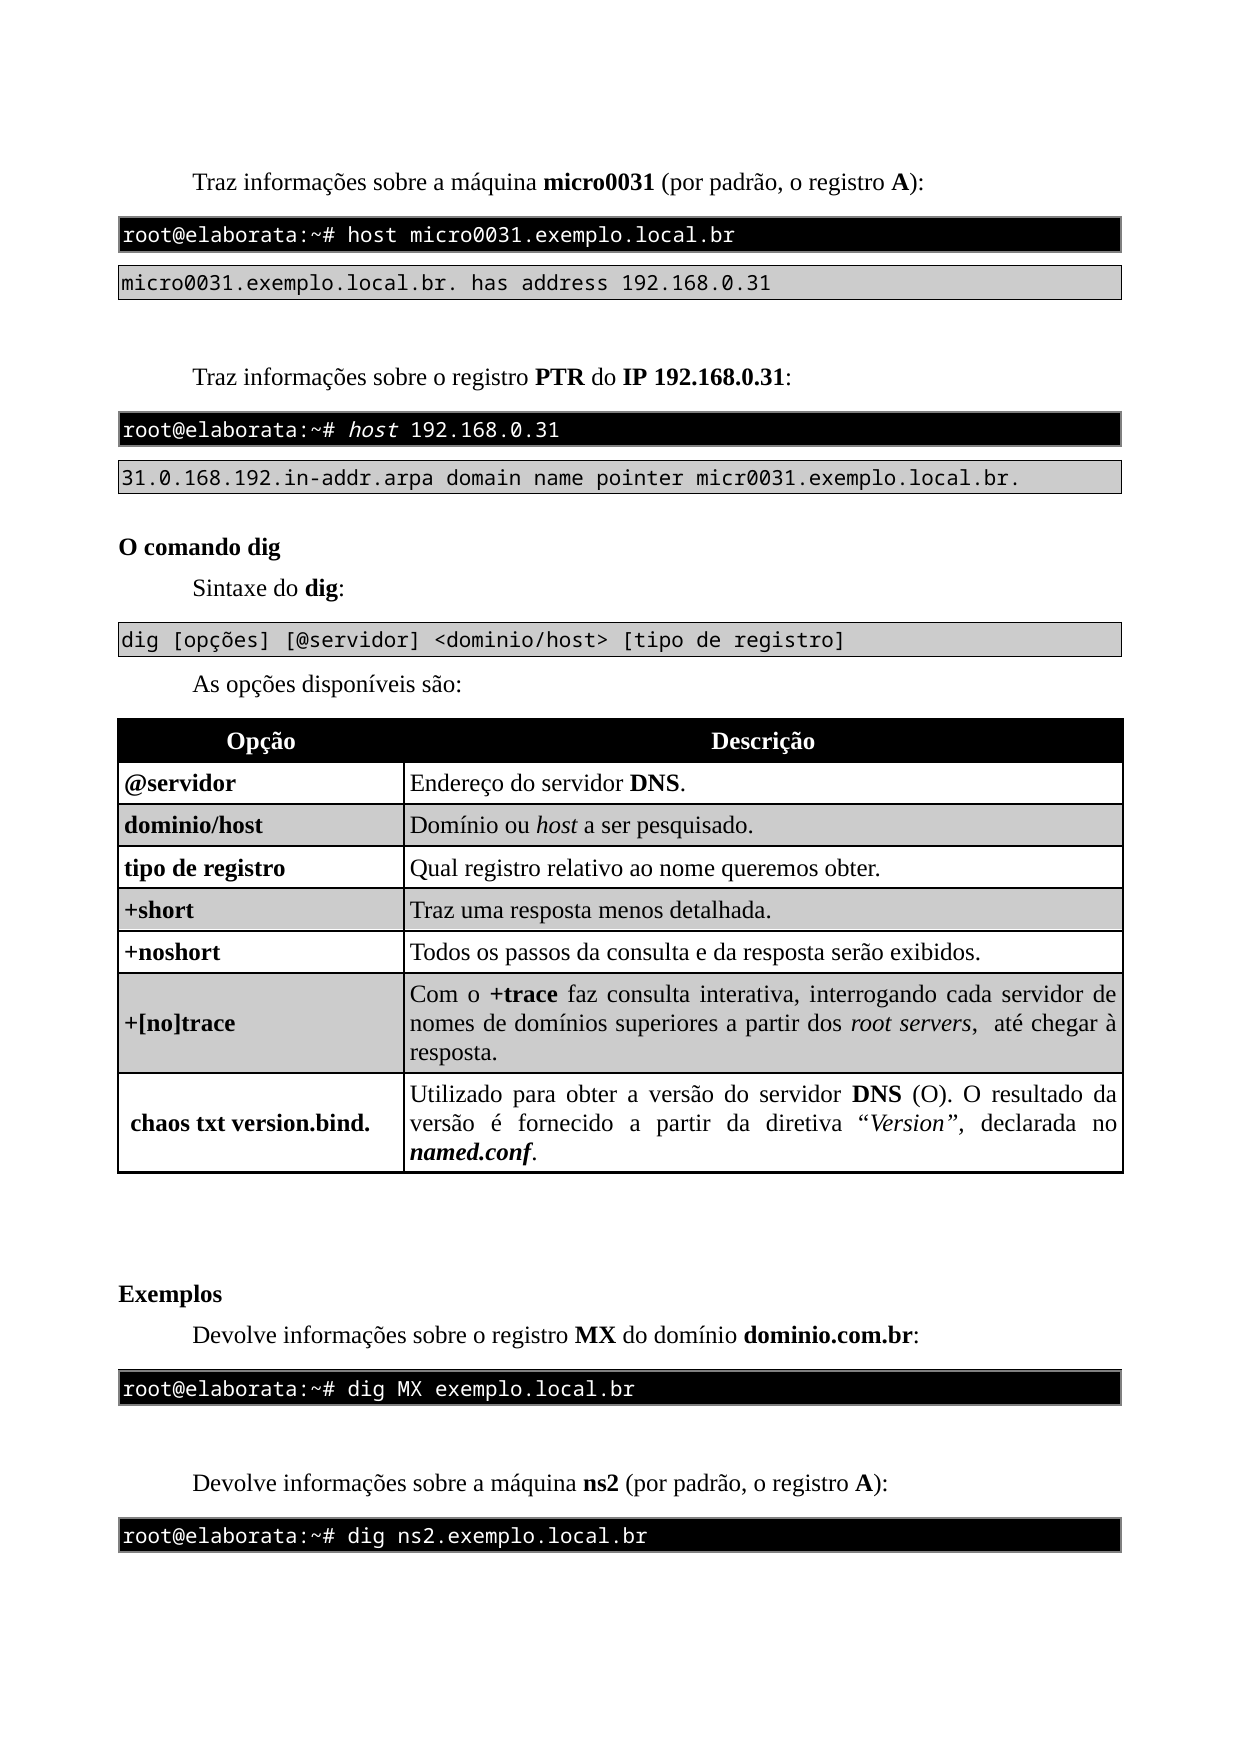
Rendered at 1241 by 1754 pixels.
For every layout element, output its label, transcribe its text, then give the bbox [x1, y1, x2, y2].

table_cell chaos txt version.bind. [119, 1074, 403, 1171]
table_cell +[no]trace [119, 974, 403, 1072]
text 31.0.168.192.in-addr.arpa domain name pointer micr0031.exemplo.local.br. [119, 461, 1121, 493]
text Devolve informações sobre a máquina ns2 (por padrão, o registro A): [118, 1468, 1122, 1496]
table_cell Domínio ou host a ser pesquisado. [405, 805, 1122, 845]
text root@elaborata:~# host 192.168.0.31 [120, 413, 1120, 445]
subtitle O comando dig [118, 532, 1122, 560]
text root@elaborata:~# dig ns2.exemplo.local.br [120, 1519, 1120, 1551]
table_cell @servidor [119, 763, 403, 803]
table_header Descrição [404, 720, 1122, 760]
text Devolve informações sobre o registro MX do domínio dominio.com.br: [118, 1320, 1122, 1349]
table_cell Todos os passos da consulta e da resposta serão exibidos. [405, 932, 1122, 972]
table_cell Traz uma resposta menos detalhada. [405, 889, 1122, 929]
text As opções disponíveis são: [118, 669, 1122, 698]
table_cell dominio/host [119, 805, 403, 845]
table_cell +short [119, 889, 403, 929]
table_cell Utilizado para obter a versão do servidor DNS (O). O resultado da versão é fornecido a partir da diretiva “Version”, declarada no named.conf. [405, 1074, 1122, 1171]
text Traz informações sobre a máquina micro0031 (por padrão, o registro A): [118, 167, 1122, 196]
text dig [opções] [@servidor] <dominio/host> [tipo de registro] [119, 623, 1121, 656]
text root@elaborata:~# dig MX exemplo.local.br [120, 1372, 1120, 1404]
text micro0031.exemplo.local.br. has address 192.168.0.31 [119, 266, 1121, 299]
subtitle Exemplos [118, 1279, 1122, 1308]
table_header Opção [119, 720, 404, 760]
table_cell Endereço do servidor DNS. [405, 763, 1122, 803]
table_cell Com o +trace faz consulta interativa, interrogando cada servidor de nomes de domínios superiores a partir dos root servers, até chegar à resposta. [405, 974, 1122, 1072]
table_cell +noshort [119, 932, 403, 972]
table_cell Qual registro relativo ao nome queremos obter. [405, 847, 1122, 887]
text Sintaxe do dig: [118, 573, 1122, 602]
table_cell tipo de registro [119, 847, 403, 887]
text root@elaborata:~# host micro0031.exemplo.local.br [120, 218, 1120, 251]
text Traz informações sobre o registro PTR do IP 192.168.0.31: [118, 362, 1122, 390]
